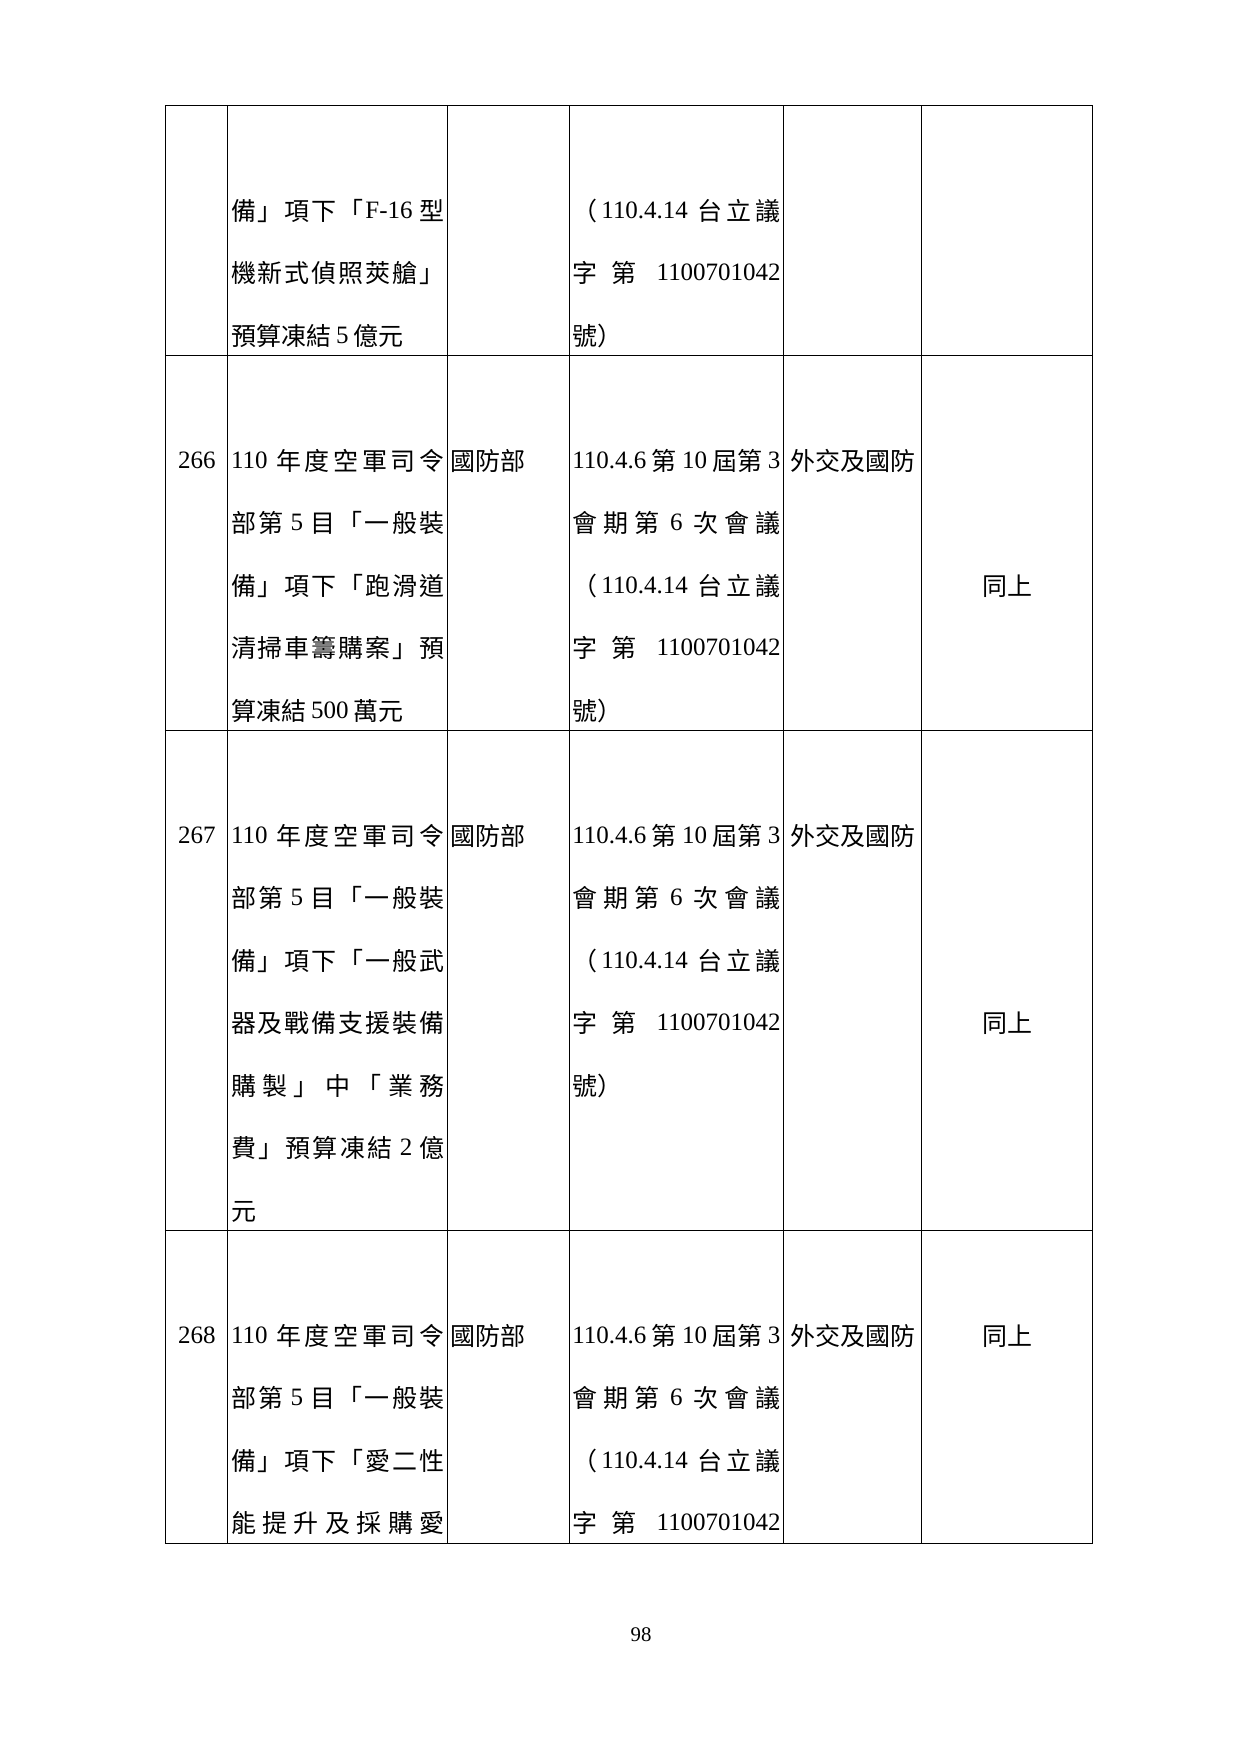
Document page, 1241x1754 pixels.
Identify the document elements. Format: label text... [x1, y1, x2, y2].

table_cell （110.4.14台立議字第1100701042號） [570, 106, 783, 355]
table_cell 110年度空軍司令部第5目「一般裝備」項下「一般武器及戰備支援裝備購製」中「業務費」預算凍結2億元 [228, 731, 447, 1230]
table_cell 外交及國防 [784, 731, 921, 1230]
table_cell [166, 1231, 227, 1543]
table_cell 110年度空軍司令部第5目「一般裝備」項下「跑滑道清掃車籌購案」預算凍結500萬元 [228, 356, 447, 730]
table_cell 同上 [922, 1231, 1092, 1543]
table_cell 國防部 [448, 731, 569, 1230]
table_cell 外交及國防 [784, 1231, 921, 1543]
table_cell 110.4.6第10屆第3會期第6次會議（110.4.14台立議字第1100701042號） [570, 356, 783, 730]
table_cell 外交及國防 [784, 356, 921, 730]
table_cell [784, 106, 921, 355]
table_cell 110年度空軍司令部第5目「一般裝備」項下「愛二性能提升及採購愛 [228, 1231, 447, 1543]
table_cell 110.4.6第10屆第3會期第6次會議（110.4.14台立議字第1100701042號） [570, 731, 783, 1230]
table_cell 國防部 [448, 356, 569, 730]
table_cell [166, 106, 227, 355]
table_cell [166, 731, 227, 1230]
table_cell 110.4.6第10屆第3會期第6次會議（110.4.14台立議字第1100701042 [570, 1231, 783, 1543]
table_cell 備」項下「F-16型機新式偵照莢艙」預算凍結5億元 [228, 106, 447, 355]
table_cell 國防部 [448, 1231, 569, 1543]
table_cell [166, 356, 227, 730]
table_cell 同上 [922, 731, 1092, 1230]
table_cell 同上 [922, 356, 1092, 730]
table_cell [922, 106, 1092, 355]
table_cell [448, 106, 569, 355]
